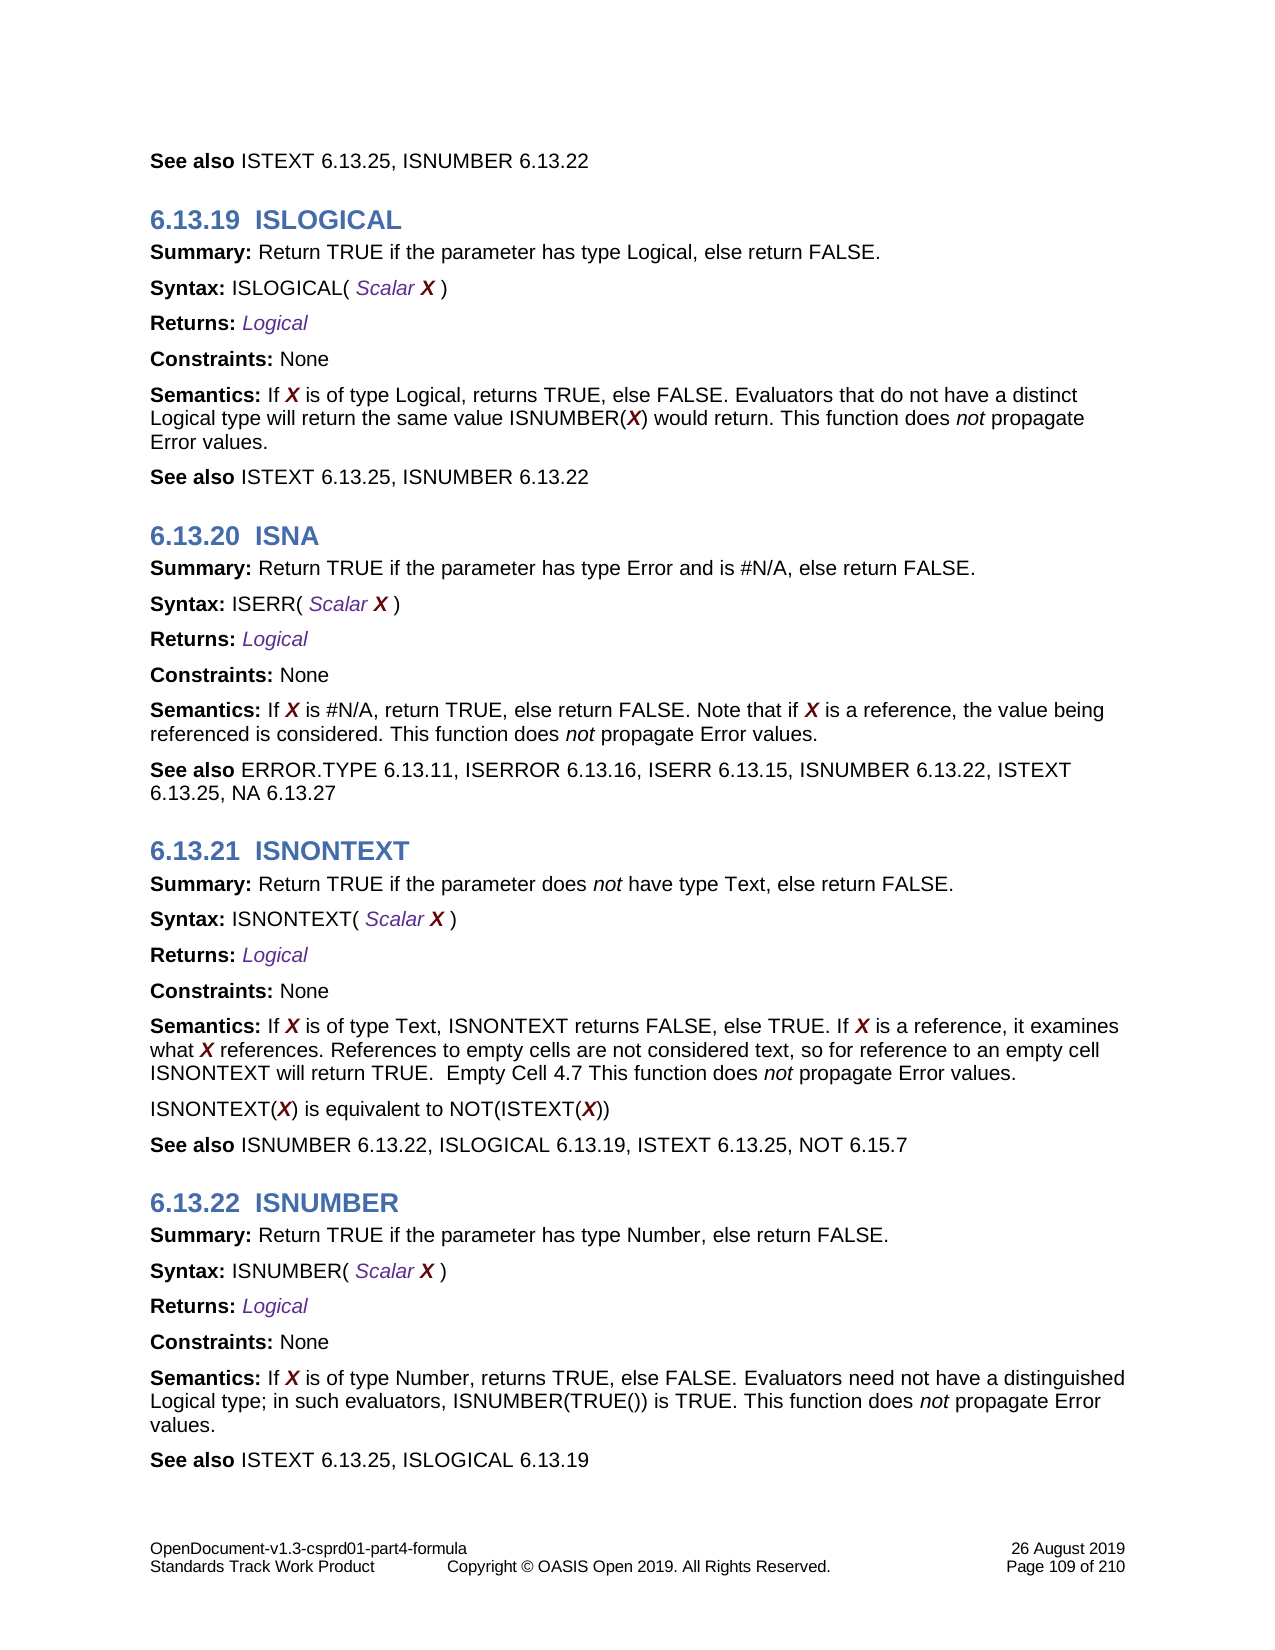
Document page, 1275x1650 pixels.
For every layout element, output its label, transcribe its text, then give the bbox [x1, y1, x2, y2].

text See also ISTEXT 6.13.25, ISLOGICAL 6.13.19 [150, 1449, 1125, 1472]
text Syntax: ISLOGICAL( Scalar X ) [150, 276, 1125, 300]
text See also ISNUMBER 6.13.22, ISLOGICAL 6.13.19, ISTEXT 6.13.25, NOT 6.15.7 [150, 1133, 1125, 1157]
text Constraints: None [150, 979, 1125, 1003]
text Summary: Return TRUE if the parameter has type Logical, else return FALSE. [150, 241, 1125, 264]
text Semantics: If X is of type Text, ISNONTEXT returns FALSE, else TRUE. If X is a reference, it examines what X references. References to empty cells are not considered text, so for reference to an empty cell ISNONTEXT will return TRUE. Empty Cell 4.7 This function does not propagate Error values. [150, 1015, 1125, 1085]
text See also ISTEXT 6.13.25, ISNUMBER 6.13.22 [150, 466, 1125, 489]
text See also ERROR.TYPE 6.13.11, ISERROR 6.13.16, ISERR 6.13.15, ISNUMBER 6.13.22, ISTEXT 6.13.25, NA 6.13.27 [150, 758, 1125, 805]
text See also ISTEXT 6.13.25, ISNUMBER 6.13.22 [150, 150, 1125, 173]
text Semantics: If X is #N/A, return TRUE, else return FALSE. Note that if X is a reference, the value being referenced is considered. This function does not propagate Error values. [150, 699, 1125, 746]
subtitle ISNUMBER [150, 1188, 1125, 1218]
text Constraints: None [150, 347, 1125, 371]
text Summary: Return TRUE if the parameter has type Number, else return FALSE. [150, 1224, 1125, 1247]
text ISNONTEXT(X) is equivalent to NOT(ISTEXT(X)) [150, 1097, 1125, 1121]
subtitle ISLOGICAL [150, 204, 1125, 234]
subtitle ISNA [150, 520, 1125, 550]
text Constraints: None [150, 1331, 1125, 1354]
text Syntax: ISNUMBER( Scalar X ) [150, 1259, 1125, 1283]
text Semantics: If X is of type Logical, returns TRUE, else FALSE. Evaluators that do not have a distinct Logical type will return the same value ISNUMBER(X) would return. This function does not propagate Error values. [150, 383, 1125, 454]
text Syntax: ISNONTEXT( Scalar X ) [150, 908, 1125, 931]
text Constraints: None [150, 663, 1125, 687]
text Semantics: If X is of type Number, returns TRUE, else FALSE. Evaluators need not have a distinguished Logical type; in such evaluators, ISNUMBER(TRUE()) is TRUE. This function does not propagate Error values. [150, 1366, 1125, 1437]
text Returns: Logical [150, 628, 1125, 651]
text Summary: Return TRUE if the parameter does not have type Text, else return FALSE. [150, 872, 1125, 896]
text Returns: Logical [150, 312, 1125, 335]
subtitle ISNONTEXT [150, 836, 1125, 866]
text Returns: Logical [150, 1295, 1125, 1318]
text Returns: Logical [150, 943, 1125, 967]
text Syntax: ISERR( Scalar X ) [150, 592, 1125, 616]
text Summary: Return TRUE if the parameter has type Error and is #N/A, else return FALSE. [150, 556, 1125, 580]
